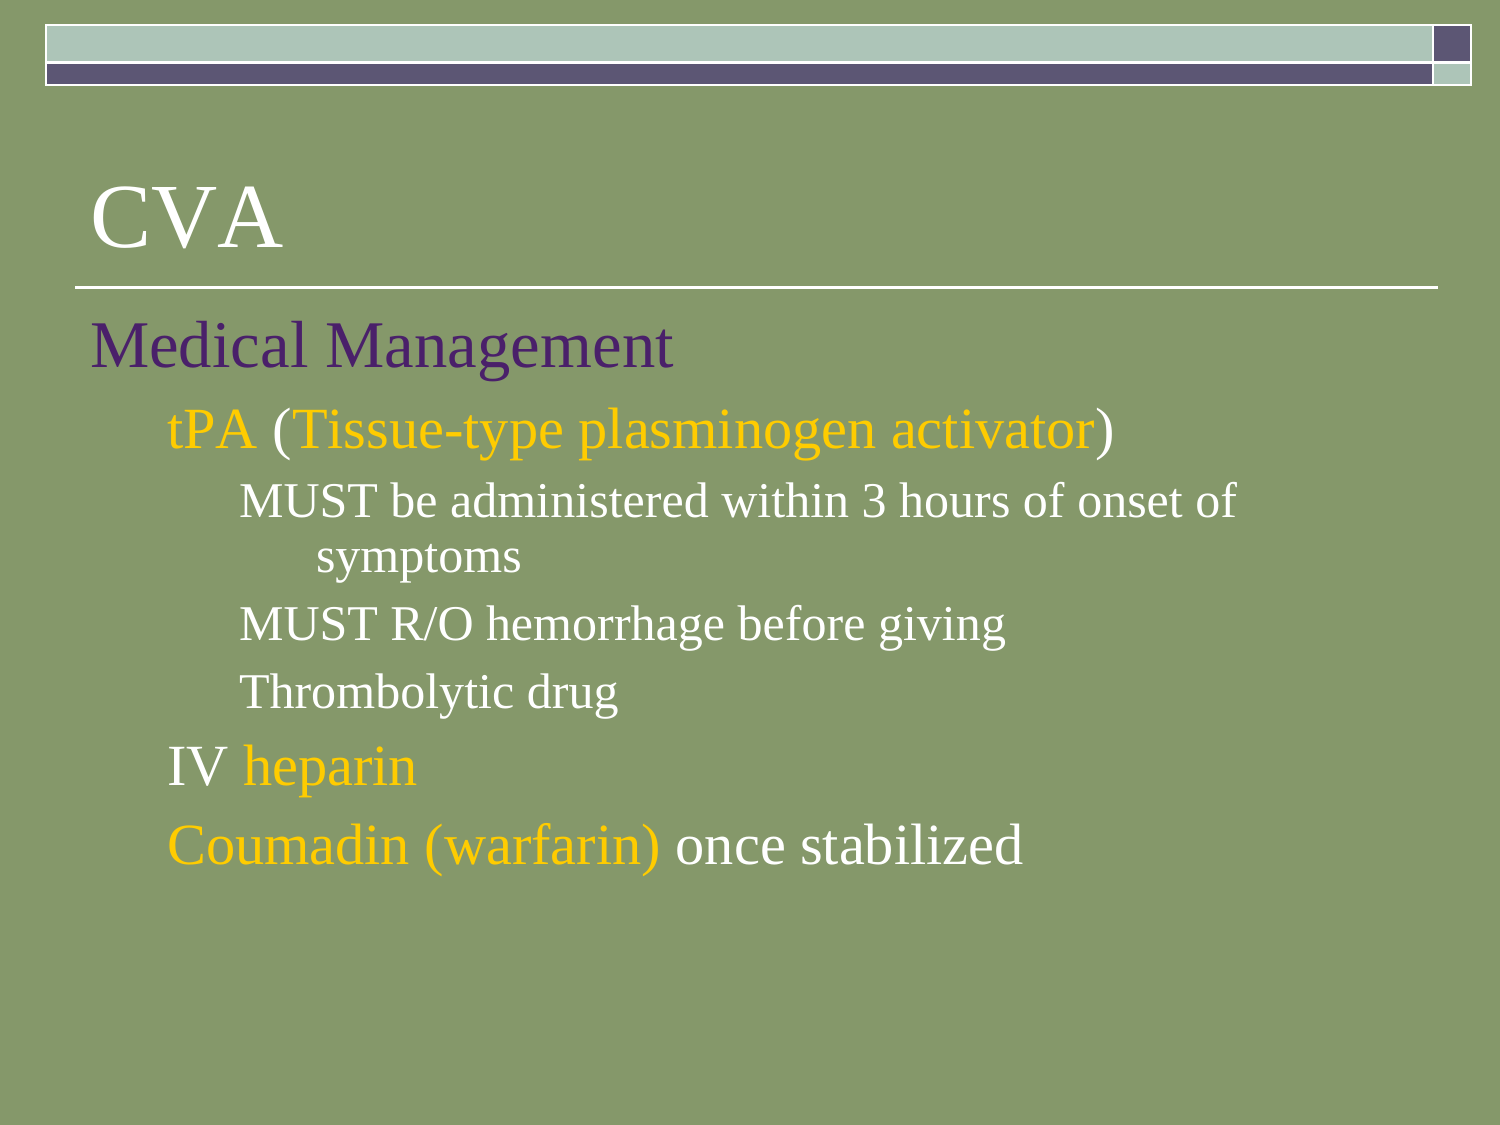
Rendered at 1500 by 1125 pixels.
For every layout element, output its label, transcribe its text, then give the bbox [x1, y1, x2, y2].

list Medical Management tPA (Tissue-type plasminogen activator) MUST be administered within 3 hours of onset of symptoms MUST R/O hemorrhage before giving Thrombolytic drug IV heparin Coumadin (warfarin) once stabilized [75, 299, 1426, 1006]
title CVA [75, 87, 1426, 275]
